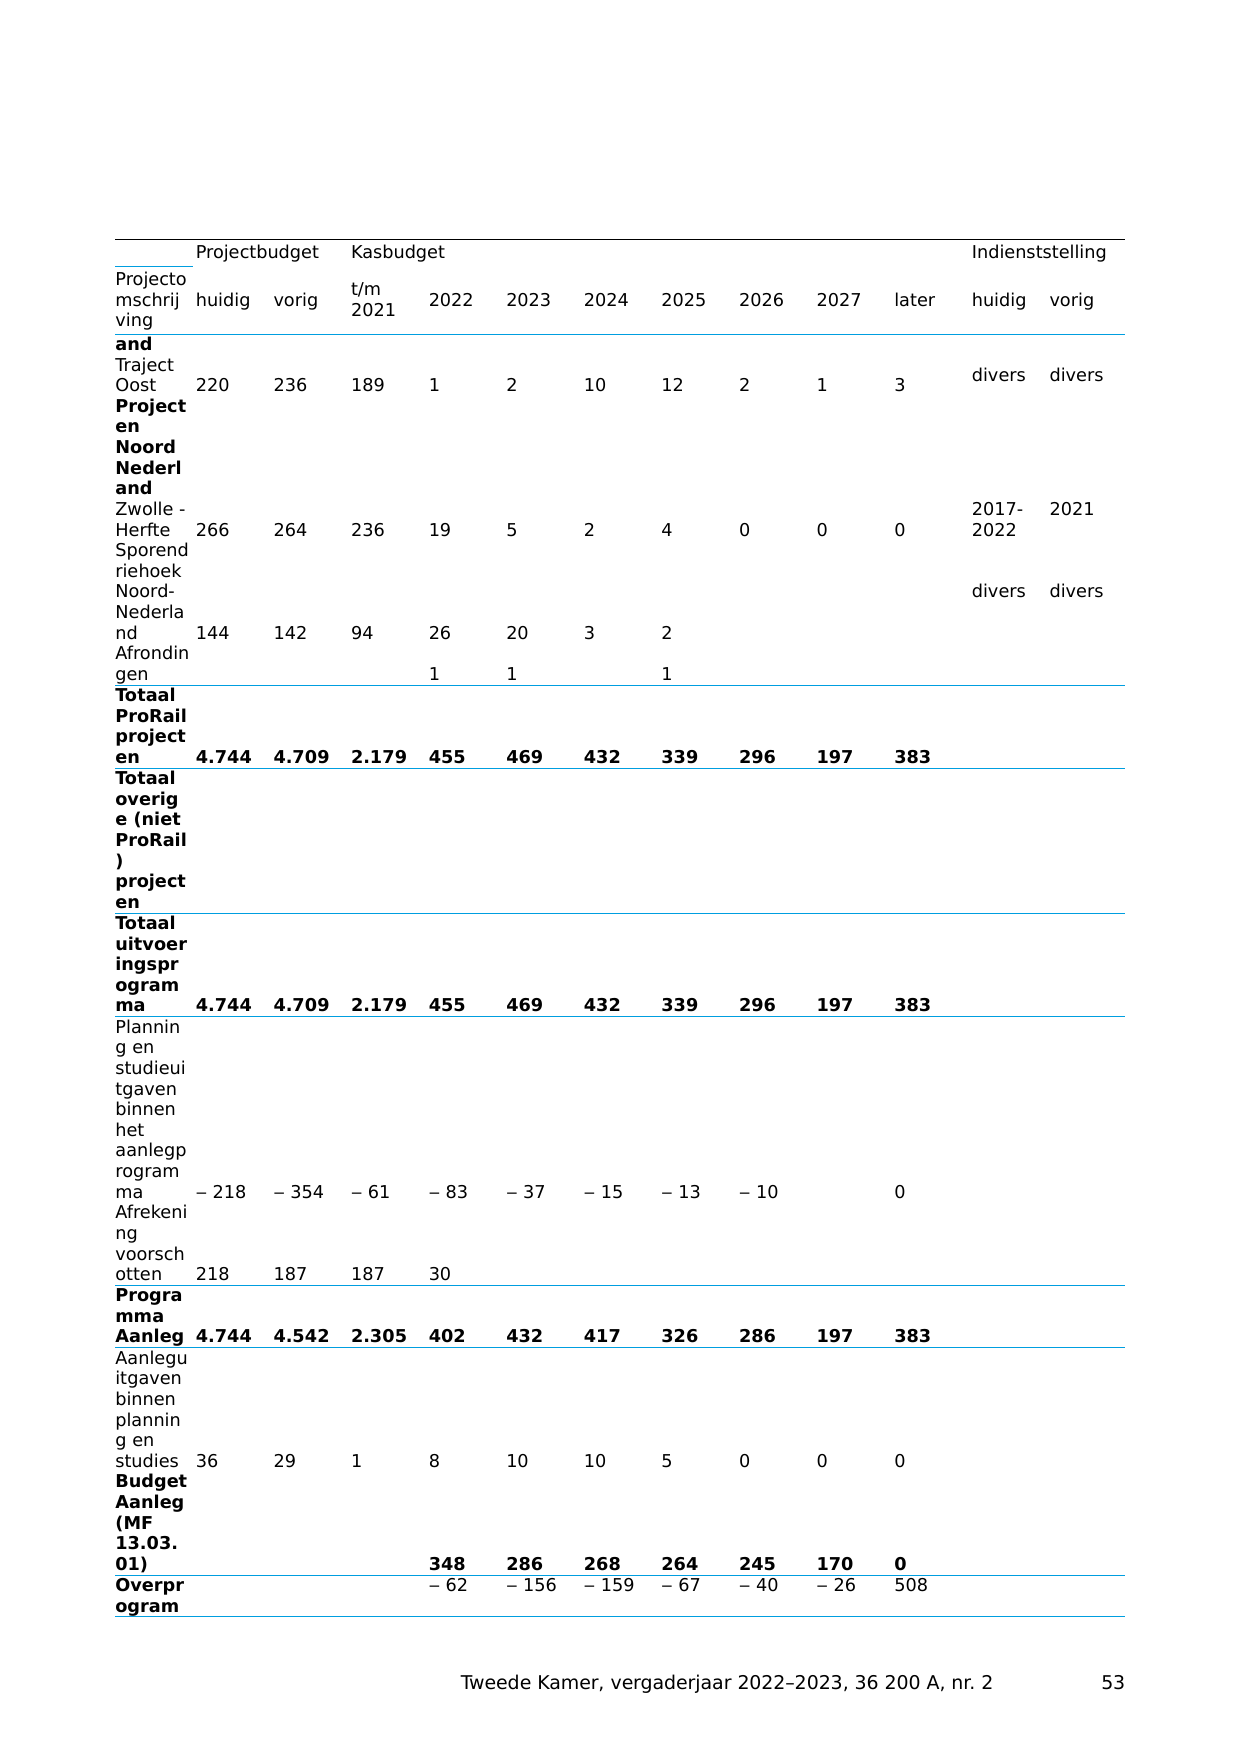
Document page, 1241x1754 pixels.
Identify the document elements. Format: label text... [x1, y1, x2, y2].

table_cell 268 [581, 1471, 658, 1574]
table_cell 10 [503, 1348, 581, 1471]
table_cell [658, 1202, 736, 1285]
table_cell [270, 1576, 348, 1616]
table_cell ‒ 13 [658, 1017, 736, 1202]
table_cell 5 [658, 1348, 736, 1471]
table_cell [814, 396, 891, 499]
table_cell 0 [891, 499, 969, 540]
table_cell [348, 1471, 426, 1574]
table_cell 4.744 [193, 1286, 270, 1347]
table_cell Planning en studieuitgaven binnen het aanlegprogramma [115, 1017, 193, 1202]
table_cell Traject Oost [115, 355, 193, 396]
table_cell 94 [348, 540, 426, 643]
table_cell 455 [426, 914, 503, 1016]
table_cell 339 [658, 686, 736, 767]
table_cell Indienststelling [969, 240, 1125, 266]
table_cell [581, 396, 658, 499]
table_cell 0 [736, 499, 813, 540]
table_cell [270, 1471, 348, 1574]
table_cell 2027 [814, 266, 891, 334]
table_cell 2 [581, 499, 658, 540]
table_cell 189 [348, 355, 426, 396]
table_cell divers [969, 355, 1046, 396]
table_cell [193, 643, 270, 684]
table_cell [969, 1471, 1046, 1574]
table_cell [581, 1202, 658, 1285]
table_cell 2.179 [348, 686, 426, 767]
table_cell 36 [193, 1348, 270, 1471]
table_cell [891, 643, 969, 684]
table_cell 1 [426, 643, 503, 684]
table_cell 264 [270, 499, 348, 540]
table_cell 2021 [1046, 499, 1125, 540]
table_cell 0 [891, 1471, 969, 1574]
table_cell 218 [193, 1202, 270, 1285]
table_cell ‒ 218 [193, 1017, 270, 1202]
table_cell 264 [658, 1471, 736, 1574]
table_cell Budget Aanleg (MF 13.03.01) [115, 1471, 193, 1574]
table_cell 0 [814, 499, 891, 540]
table_cell 245 [736, 1471, 813, 1574]
table_cell 402 [426, 1286, 503, 1347]
table_cell 0 [736, 1348, 813, 1471]
table_cell 339 [658, 914, 736, 1016]
table_cell t/m 2021 [348, 266, 426, 334]
table_cell 3 [581, 540, 658, 643]
table_cell ‒ 156 [503, 1576, 581, 1616]
table_cell [348, 1576, 426, 1616]
table_cell 142 [270, 540, 348, 643]
table_cell [1046, 686, 1125, 767]
table_cell ‒ 354 [270, 1017, 348, 1202]
table_cell [969, 1348, 1046, 1471]
table_cell vorig [270, 266, 348, 334]
table_cell [736, 769, 813, 912]
table_cell [736, 396, 813, 499]
table_cell ‒ 40 [736, 1576, 813, 1616]
table_cell 383 [891, 686, 969, 767]
table_cell [1046, 769, 1125, 912]
table_cell 10 [581, 1348, 658, 1471]
table_cell 2024 [581, 266, 658, 334]
table_cell [270, 335, 348, 354]
table_cell 2 [503, 355, 581, 396]
table_cell [503, 396, 581, 499]
table_cell [814, 335, 891, 354]
table_cell [891, 396, 969, 499]
table_cell [581, 643, 658, 684]
table_cell [969, 643, 1046, 684]
table_cell [1046, 1471, 1125, 1574]
table_cell [814, 540, 891, 643]
table_cell [658, 396, 736, 499]
table_cell [658, 335, 736, 354]
table_cell [348, 769, 426, 912]
table_cell 469 [503, 686, 581, 767]
table_cell ‒ 67 [658, 1576, 736, 1616]
table_cell Projecten Noord Nederland [115, 396, 193, 499]
table_cell 2022 [426, 266, 503, 334]
table_cell 2.305 [348, 1286, 426, 1347]
table_cell Sporendriehoek Noord-Nederland [115, 540, 193, 643]
table_cell 144 [193, 540, 270, 643]
table_cell Zwolle - Herfte [115, 499, 193, 540]
table_cell 508 [891, 1576, 969, 1616]
table_cell [581, 769, 658, 912]
table_cell 2026 [736, 266, 813, 334]
table_cell Afrondingen [115, 643, 193, 684]
table_cell ‒ 159 [581, 1576, 658, 1616]
table_cell [426, 769, 503, 912]
table_cell 197 [814, 686, 891, 767]
table_cell [814, 769, 891, 912]
table_cell [891, 769, 969, 912]
table_cell Projectbudget [193, 240, 348, 266]
table_cell 5 [503, 499, 581, 540]
table_cell 2017- 2022 [969, 499, 1046, 540]
table_cell 432 [581, 686, 658, 767]
table_cell 220 [193, 355, 270, 396]
table_cell [503, 769, 581, 912]
table_cell [193, 396, 270, 499]
table_cell [969, 1017, 1046, 1202]
table_cell 286 [503, 1471, 581, 1574]
table_cell 0 [891, 1017, 969, 1202]
table_cell 187 [270, 1202, 348, 1285]
table_cell [1046, 1202, 1125, 1285]
table_cell [891, 335, 969, 354]
table_cell [969, 769, 1046, 912]
table_header Tabel 32 Projectoverzicht behorende bij 13.03.01: Aanlegprogramma Spoorwegen personenvervoer (bedragen x € 1 miljoen) [115, 191, 1125, 239]
table_cell [814, 643, 891, 684]
table_cell [193, 335, 270, 354]
table_cell [503, 335, 581, 354]
table_cell [193, 1576, 270, 1616]
table_cell [969, 335, 1046, 354]
table_cell 2023 [503, 266, 581, 334]
table_cell 1 [348, 1348, 426, 1471]
table_cell vorig [1046, 266, 1125, 334]
table_cell [348, 335, 426, 354]
table_cell huidig [969, 266, 1046, 334]
table_cell 469 [503, 914, 581, 1016]
table_cell 432 [503, 1286, 581, 1347]
table_cell [1046, 396, 1125, 499]
table_cell 4.744 [193, 686, 270, 767]
table_cell 0 [814, 1348, 891, 1471]
table_cell [1046, 1348, 1125, 1471]
table_cell [1046, 1286, 1125, 1347]
table_cell 266 [193, 499, 270, 540]
table_cell 197 [814, 914, 891, 1016]
table_cell 26 [426, 540, 503, 643]
table_cell 2025 [658, 266, 736, 334]
table_cell [1046, 1017, 1125, 1202]
table_cell [891, 540, 969, 643]
table_cell 19 [426, 499, 503, 540]
table_cell [814, 1017, 891, 1202]
table_cell ‒ 10 [736, 1017, 813, 1202]
table_cell [736, 335, 813, 354]
table_cell [348, 643, 426, 684]
table_cell 20 [503, 540, 581, 643]
table_cell [969, 1202, 1046, 1285]
table_cell 236 [270, 355, 348, 396]
table_cell 4.542 [270, 1286, 348, 1347]
table_cell [736, 1202, 813, 1285]
table_cell ‒ 62 [426, 1576, 503, 1616]
table_cell Aanleguitgaven binnen planning en studies [115, 1348, 193, 1471]
table_cell [658, 769, 736, 912]
table_cell 455 [426, 686, 503, 767]
table_cell 383 [891, 1286, 969, 1347]
table_cell 0 [891, 1348, 969, 1471]
table_cell 286 [736, 1286, 813, 1347]
table_cell 432 [581, 914, 658, 1016]
table_cell [969, 396, 1046, 499]
table_cell [814, 1202, 891, 1285]
table_cell [270, 396, 348, 499]
table_cell 12 [658, 355, 736, 396]
table_cell 1 [426, 355, 503, 396]
table_cell 383 [891, 914, 969, 1016]
table_cell [115, 240, 193, 266]
table_cell ‒ 26 [814, 1576, 891, 1616]
table_cell [736, 540, 813, 643]
table_cell divers [1046, 540, 1125, 643]
table_cell 296 [736, 914, 813, 1016]
table_cell 348 [426, 1471, 503, 1574]
table_cell [1046, 1576, 1125, 1616]
table_cell 30 [426, 1202, 503, 1285]
table_cell 1 [503, 643, 581, 684]
table_cell [193, 769, 270, 912]
table_cell 4.709 [270, 686, 348, 767]
table_cell [1046, 643, 1125, 684]
table_cell [1046, 335, 1125, 354]
table_cell 8 [426, 1348, 503, 1471]
table_cell Totaal uitvoeringsprogramma [115, 914, 193, 1016]
table_cell 1 [814, 355, 891, 396]
table_cell 187 [348, 1202, 426, 1285]
table_cell 1 [658, 643, 736, 684]
table_cell 326 [658, 1286, 736, 1347]
table_cell 236 [348, 499, 426, 540]
table_cell 2 [658, 540, 736, 643]
table_cell divers [1046, 355, 1125, 396]
table_cell Projectomschrijving [115, 267, 193, 334]
table_cell 197 [814, 1286, 891, 1347]
table_cell Afrekening voorschotten [115, 1202, 193, 1285]
table_cell [270, 769, 348, 912]
table_cell 10 [581, 355, 658, 396]
table_cell [193, 1471, 270, 1574]
table_cell ‒ 61 [348, 1017, 426, 1202]
table_cell and [115, 335, 193, 354]
table_cell [270, 643, 348, 684]
table_cell [736, 643, 813, 684]
table_cell ‒ 83 [426, 1017, 503, 1202]
table_cell Totaal ProRail projecten [115, 686, 193, 767]
table_cell [426, 396, 503, 499]
table_cell Overprogram [115, 1576, 193, 1616]
table_cell huidig [193, 266, 270, 334]
table_cell [891, 1202, 969, 1285]
table_cell ‒ 15 [581, 1017, 658, 1202]
table_cell Totaal overige (niet ProRail) projecten [115, 769, 193, 912]
table_cell 2.179 [348, 914, 426, 1016]
table_cell [969, 1576, 1046, 1616]
table_cell 170 [814, 1471, 891, 1574]
table_cell 2 [736, 355, 813, 396]
table_cell [1046, 914, 1125, 1016]
table_cell [969, 686, 1046, 767]
table_cell [348, 396, 426, 499]
table_cell 4 [658, 499, 736, 540]
table_cell 4.744 [193, 914, 270, 1016]
table_cell [426, 335, 503, 354]
table_cell [969, 1286, 1046, 1347]
table_cell [581, 335, 658, 354]
table_cell 4.709 [270, 914, 348, 1016]
table_cell [503, 1202, 581, 1285]
table_cell 417 [581, 1286, 658, 1347]
table_cell divers [969, 540, 1046, 643]
table_cell 3 [891, 355, 969, 396]
table_cell ‒ 37 [503, 1017, 581, 1202]
table_cell 29 [270, 1348, 348, 1471]
table_cell 296 [736, 686, 813, 767]
table_cell Programma Aanleg [115, 1286, 193, 1347]
table_cell [969, 914, 1046, 1016]
table_cell Kasbudget [348, 240, 969, 266]
table_cell later [891, 266, 969, 334]
